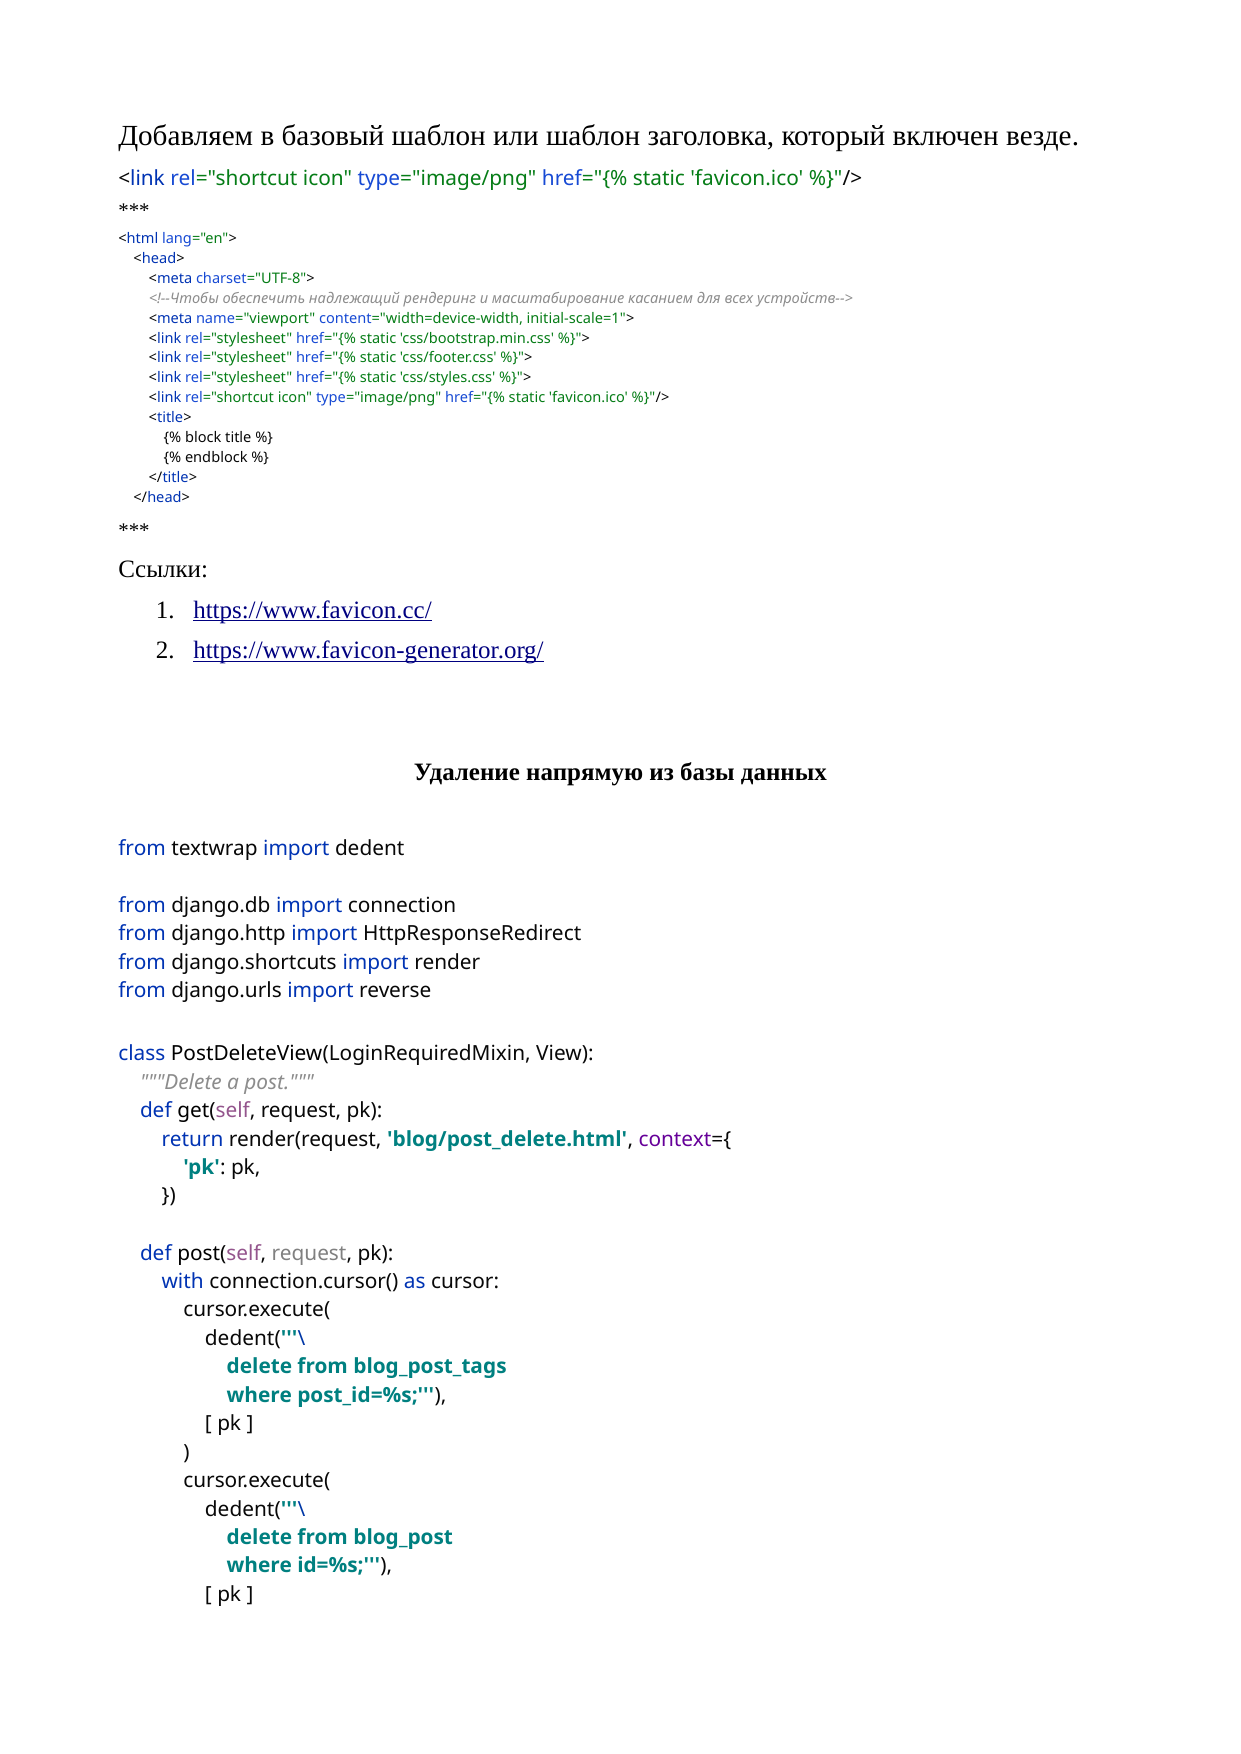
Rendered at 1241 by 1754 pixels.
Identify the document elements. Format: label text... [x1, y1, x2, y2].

text from django.http import HttpResponseRedirect [118, 918, 1122, 947]
text *** [118, 518, 1122, 542]
text class PostDeleteView(LoginRequiredMixin, View): """Delete a post.""" def get(self, request, pk): return render(request, 'blog/post_delete.html', context={ 'pk': pk, }) def post(self, request, pk): with connection.cursor() as cursor: cursor.execute( dedent('''\ delete from blog_post_tags where post_id=%s;'''), [ pk ] ) cursor.execute( dedent('''\ delete from blog_post where id=%s;'''), [ pk ] [118, 1038, 1122, 1607]
text <link rel="shortcut icon" type="image/png" href="{% static 'favicon.ico' %}"/> [118, 163, 1122, 192]
list https://www.favicon-generator.org/ [156, 636, 1122, 664]
list https://www.favicon.cc/ [156, 595, 1122, 624]
text from django.shortcuts import render from django.urls import reverse [118, 947, 1122, 1004]
text <html lang="en"> <head> <meta charset="UTF-8"> <!--Чтобы обеспечить надлежащий рендеринг и масштабирование касанием для всех устройств--> <meta name="viewport" content="width=device-width, initial-scale=1"> <link rel="stylesheet" href="{% static 'css/bootstrap.min.css' %}"> <link rel="stylesheet" href="{% static 'css/footer.css' %}"> <link rel="stylesheet" href="{% static 'css/styles.css' %}"> <link rel="shortcut icon" type="image/png" href="{% static 'favicon.ico' %}"/> <title> {% block title %} {% endblock %} </title> </head> [118, 228, 1122, 506]
text Добавляем в базовый шаблон или шаблон заголовка, который включен везде. [118, 118, 1122, 152]
text from textwrap import dedent from django.db import connection [118, 833, 1122, 918]
text *** [118, 198, 1122, 222]
text Ссылки: [118, 554, 1122, 583]
text Удаление напрямую из базы данных [118, 757, 1122, 786]
